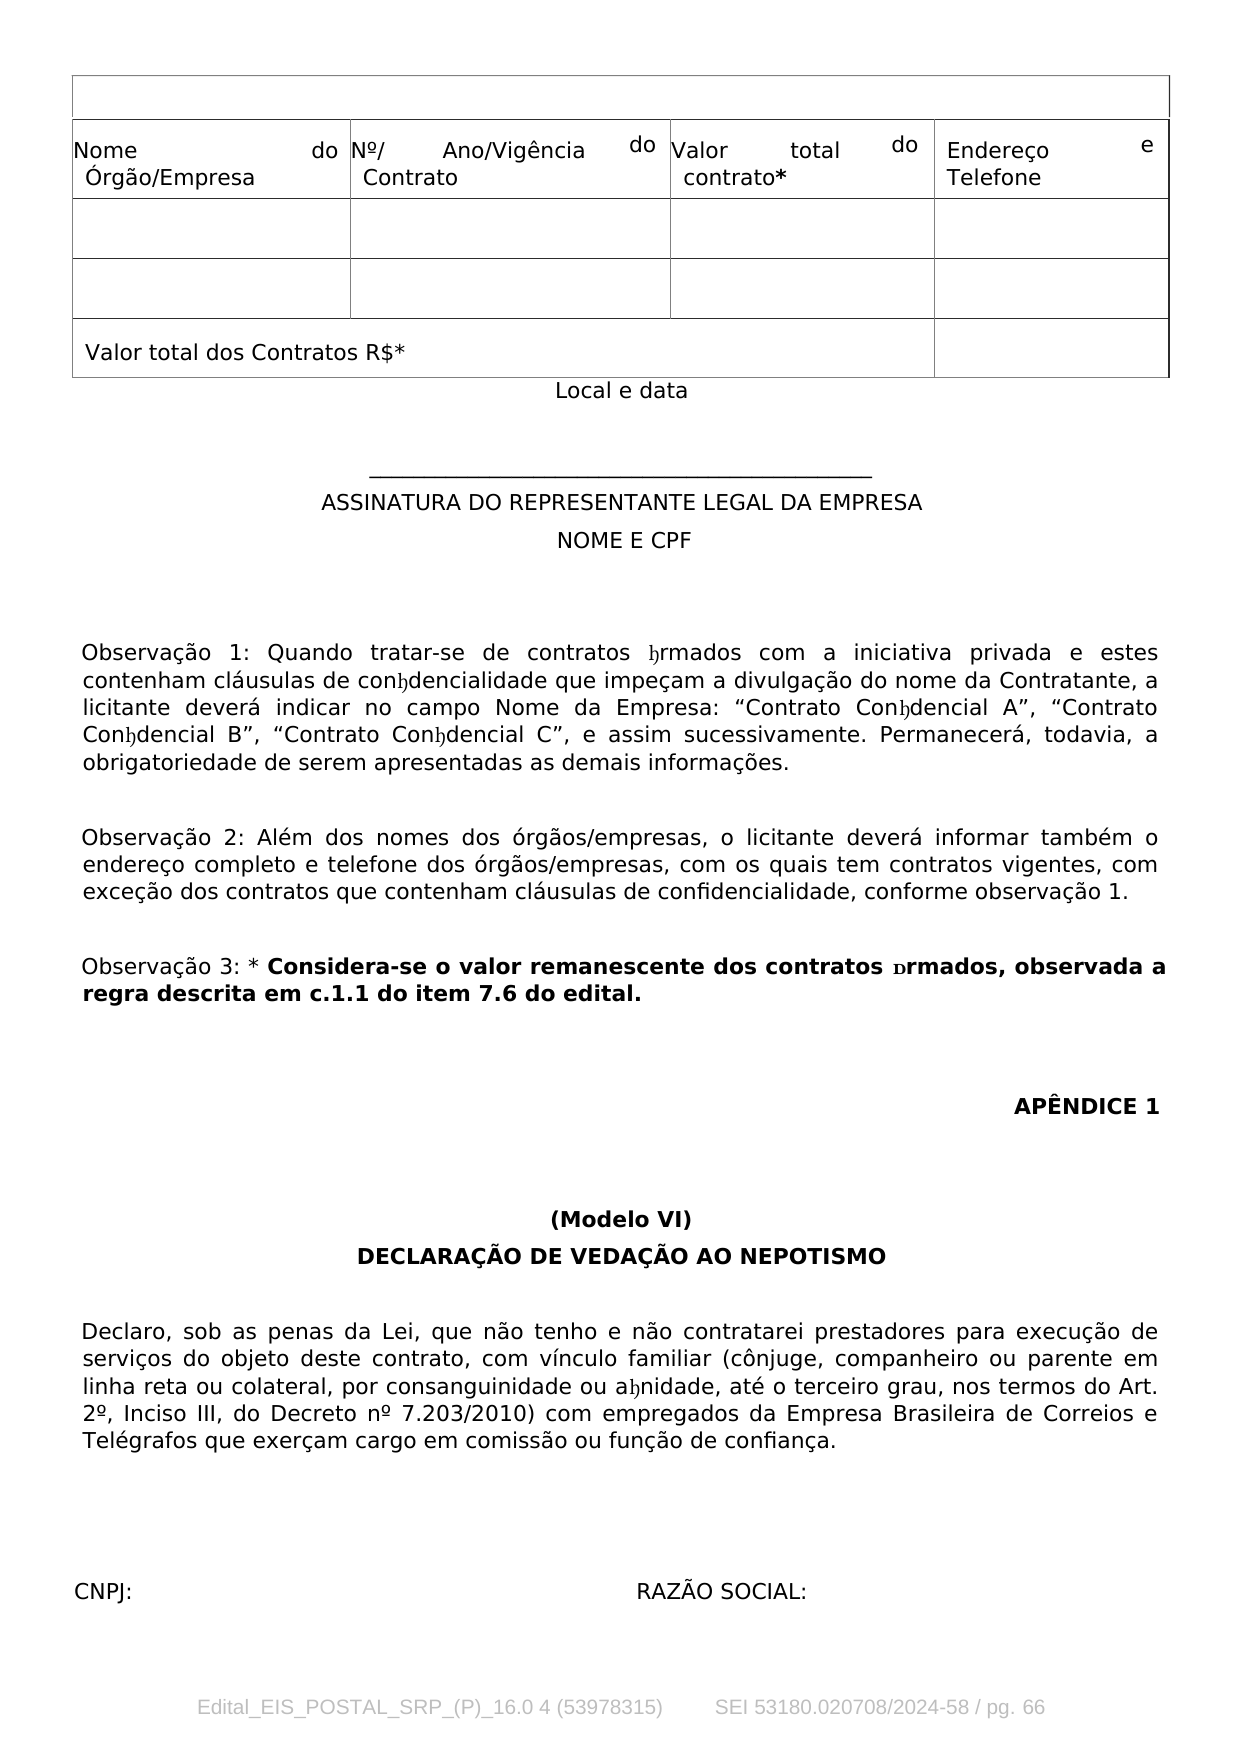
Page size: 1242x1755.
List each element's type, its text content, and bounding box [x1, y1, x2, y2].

table_cell [629, 199, 670, 258]
table_cell [891, 259, 934, 317]
table_header do [629, 120, 670, 198]
table_cell [935, 259, 1140, 317]
table_cell [891, 319, 934, 377]
text Observação 2: Além dos nomes dos órgãos/empresas, o licitante deverá informar também o endereço completo e telefone dos órgãos/empresas, com os quais tem contratos vigentes, com exceção dos contratos que contenham cláusulas de confidencialidade, conforme observação 1. [81, 824, 1159, 905]
table_cell [671, 319, 891, 377]
text Declaro, sob as penas da Lei, que não tenho e não contratarei prestadores para execução de serviços do objeto deste contrato, com vínculo familiar (cônjuge, companheiro ou parente em linha reta ou colateral, por consanguinidade ou anidade, até o terceiro grau, nos termos do Art. 2º, Inciso III, do Decreto nº 7.203/2010) com empregados da Empresa Brasileira de Correios e Telégrafos que exerçam cargo em comissão ou função de confiança. [81, 1319, 1159, 1454]
table_header Nº/ Ano/Vigência Contrato [351, 120, 629, 198]
table_cell [671, 259, 891, 317]
table_cell [73, 259, 350, 317]
table_header Nome do Órgão/Empresa [73, 120, 350, 198]
table_cell [1140, 319, 1168, 377]
text Local e data [83, 378, 1160, 404]
table_cell [351, 259, 629, 317]
table_cell Valor total dos Contratos R$* [73, 319, 629, 377]
table_cell [935, 319, 1140, 377]
table_cell [73, 199, 350, 258]
table_header e [1140, 120, 1168, 198]
text CNPJ: RAZÃO SOCIAL: [74, 1579, 1167, 1604]
table_cell [935, 199, 1140, 258]
table_cell [1140, 199, 1168, 258]
table_cell [671, 199, 891, 258]
text APÊNDICE 1 [74, 1094, 1160, 1120]
table_cell [1140, 259, 1168, 317]
table_cell [351, 199, 629, 258]
table_cell [891, 199, 934, 258]
table_cell [629, 259, 670, 317]
text Observação 3: * Considera-se o valor remanescente dos contratos rmados, observada a regra descrita em c.1.1 do item 7.6 do edital. [81, 954, 1167, 1007]
table_header do [891, 120, 934, 198]
text ______________________________________________ [83, 453, 1159, 479]
text DECLARAÇÃO DE VEDAÇÃO AO NEPOTISMO [76, 1244, 1167, 1270]
text ASSINATURA DO REPRESENTANTE LEGAL DA EMPRESA [83, 490, 1161, 516]
text (Modelo VI) [76, 1207, 1166, 1232]
table_cell [629, 319, 671, 377]
text NOME E CPF [83, 528, 1166, 553]
text Observação 1: Quando tratar-se de contratos rmados com a iniciativa privada e estes contenham cláusulas de condencialidade que impeçam a divulgação do nome da Contratante, a licitante deverá indicar no campo Nome da Empresa: “Contrato Condencial A”, “Contrato Condencial B”, “Contrato Condencial C”, e assim sucessivamente. Permanecerá, todavia, a obrigatoriedade de serem apresentadas as demais informações. [81, 640, 1159, 775]
table_header Endereço Telefone [935, 120, 1140, 198]
table_header Valor total contrato* [671, 120, 891, 198]
